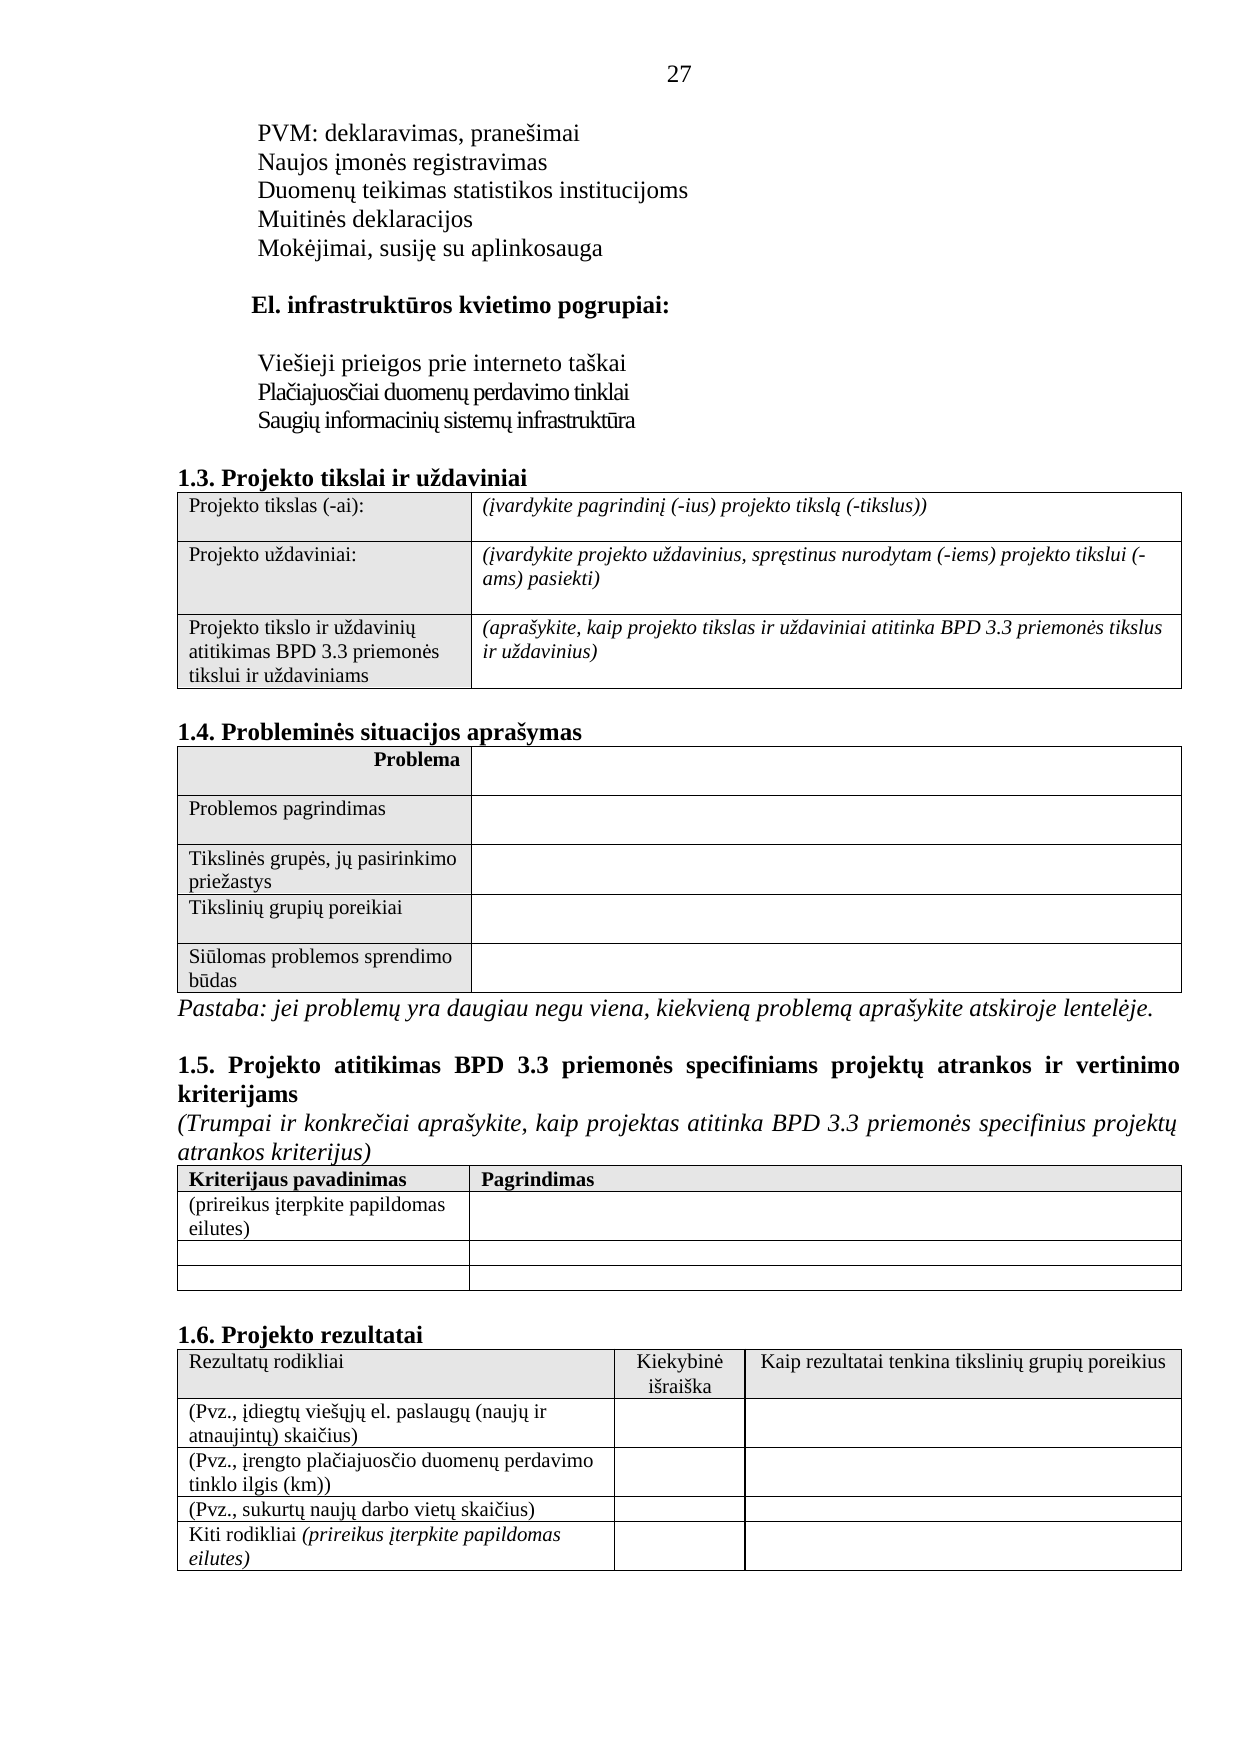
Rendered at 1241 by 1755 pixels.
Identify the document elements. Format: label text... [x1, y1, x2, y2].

text Saugių informacinių sistemų infrastruktūra [177, 406, 1181, 434]
table_header Pagrindimas [470, 1166, 1181, 1191]
text El. infrastruktūros kvietimo pogrupiai: [177, 291, 1181, 319]
text Mokėjimai, susiję su aplinkosauga [177, 233, 1181, 262]
table_header Projekto tikslas (-ai): [178, 493, 471, 541]
table_cell Problemos pagrindimas [178, 796, 471, 844]
text Viešieji prieigos prie interneto taškai [177, 348, 1181, 377]
table_header Rezultatų rodikliai [178, 1350, 614, 1398]
text PVM: deklaravimas, pranešimai [177, 118, 1181, 147]
table_cell (prireikus įterpkite papildomas eilutes) [178, 1192, 469, 1240]
table_cell [615, 1448, 744, 1496]
table_cell [472, 845, 1181, 893]
table_cell [615, 1522, 744, 1570]
table_cell [470, 1241, 1181, 1265]
table_cell Tikslinės grupės, jų pasirinkimo priežastys [178, 845, 471, 893]
table_header Kiekybinė išraiška [615, 1350, 744, 1398]
table_cell (Pvz., sukurtų naujų darbo vietų skaičius) [178, 1497, 614, 1521]
text Plačiajuosčiai duomenų perdavimo tinklai [177, 377, 1181, 406]
table_cell [615, 1497, 744, 1521]
table_cell [178, 1241, 469, 1265]
table_cell [472, 895, 1181, 943]
text 1.5. Projekto atitikimas BPD 3.3 priemonės specifiniams projektų atrankos ir vertinimo kriterijams [177, 1050, 1181, 1108]
table_cell Siūlomas problemos sprendimo būdas [178, 944, 471, 992]
table_cell (Pvz., įdiegtų viešųjų el. paslaugų (naujų ir atnaujintų) skaičius) [178, 1399, 614, 1447]
table_cell [746, 1522, 1181, 1570]
text 1.4. Probleminės situacijos aprašymas [177, 717, 1181, 746]
table_header Kriterijaus pavadinimas [178, 1166, 469, 1191]
table_cell Projekto uždaviniai: [178, 542, 471, 614]
text 1.6. Projekto rezultatai [177, 1320, 1181, 1348]
table_cell [472, 796, 1181, 844]
text (Trumpai ir konkrečiai aprašykite, kaip projektas atitinka BPD 3.3 priemonės specifinius projektų atrankos kriterijus) [177, 1108, 1181, 1165]
table_cell [746, 1399, 1181, 1447]
table_cell [746, 1448, 1181, 1496]
table_cell [178, 1266, 469, 1290]
table_cell [746, 1497, 1181, 1521]
table_cell (Pvz., įrengto plačiajuosčio duomenų perdavimo tinklo ilgis (km)) [178, 1448, 614, 1496]
table_header (įvardykite pagrindinį (-ius) projekto tikslą (-tikslus)) [472, 493, 1181, 541]
table_header [472, 747, 1181, 795]
text Naujos įmonės registravimas [177, 147, 1181, 176]
text Pastaba: jei problemų yra daugiau negu viena, kiekvieną problemą aprašykite atskiroje lentelėje. [177, 993, 1181, 1022]
table_cell Kiti rodikliai (prireikus įterpkite papildomas eilutes) [178, 1522, 614, 1570]
table_cell Tikslinių grupių poreikiai [178, 895, 471, 943]
table_header Kaip rezultatai tenkina tikslinių grupių poreikius [746, 1350, 1181, 1398]
text 1.3. Projekto tikslai ir uždaviniai [177, 463, 1181, 492]
table_cell [615, 1399, 744, 1447]
table_cell (aprašykite, kaip projekto tikslas ir uždaviniai atitinka BPD 3.3 priemonės tikslus ir uždavinius) [472, 615, 1181, 687]
table_cell [470, 1192, 1181, 1240]
text Muitinės deklaracijos [177, 204, 1181, 233]
table_cell (įvardykite projekto uždavinius, spręstinus nurodytam (-iems) projekto tikslui (-ams) pasiekti) [472, 542, 1181, 614]
table_cell [472, 944, 1181, 992]
table_header Problema [178, 747, 471, 795]
table_cell Projekto tikslo ir uždavinių atitikimas BPD 3.3 priemonės tikslui ir uždaviniams [178, 615, 471, 687]
text Duomenų teikimas statistikos institucijoms [177, 176, 1181, 204]
table_cell [470, 1266, 1181, 1290]
